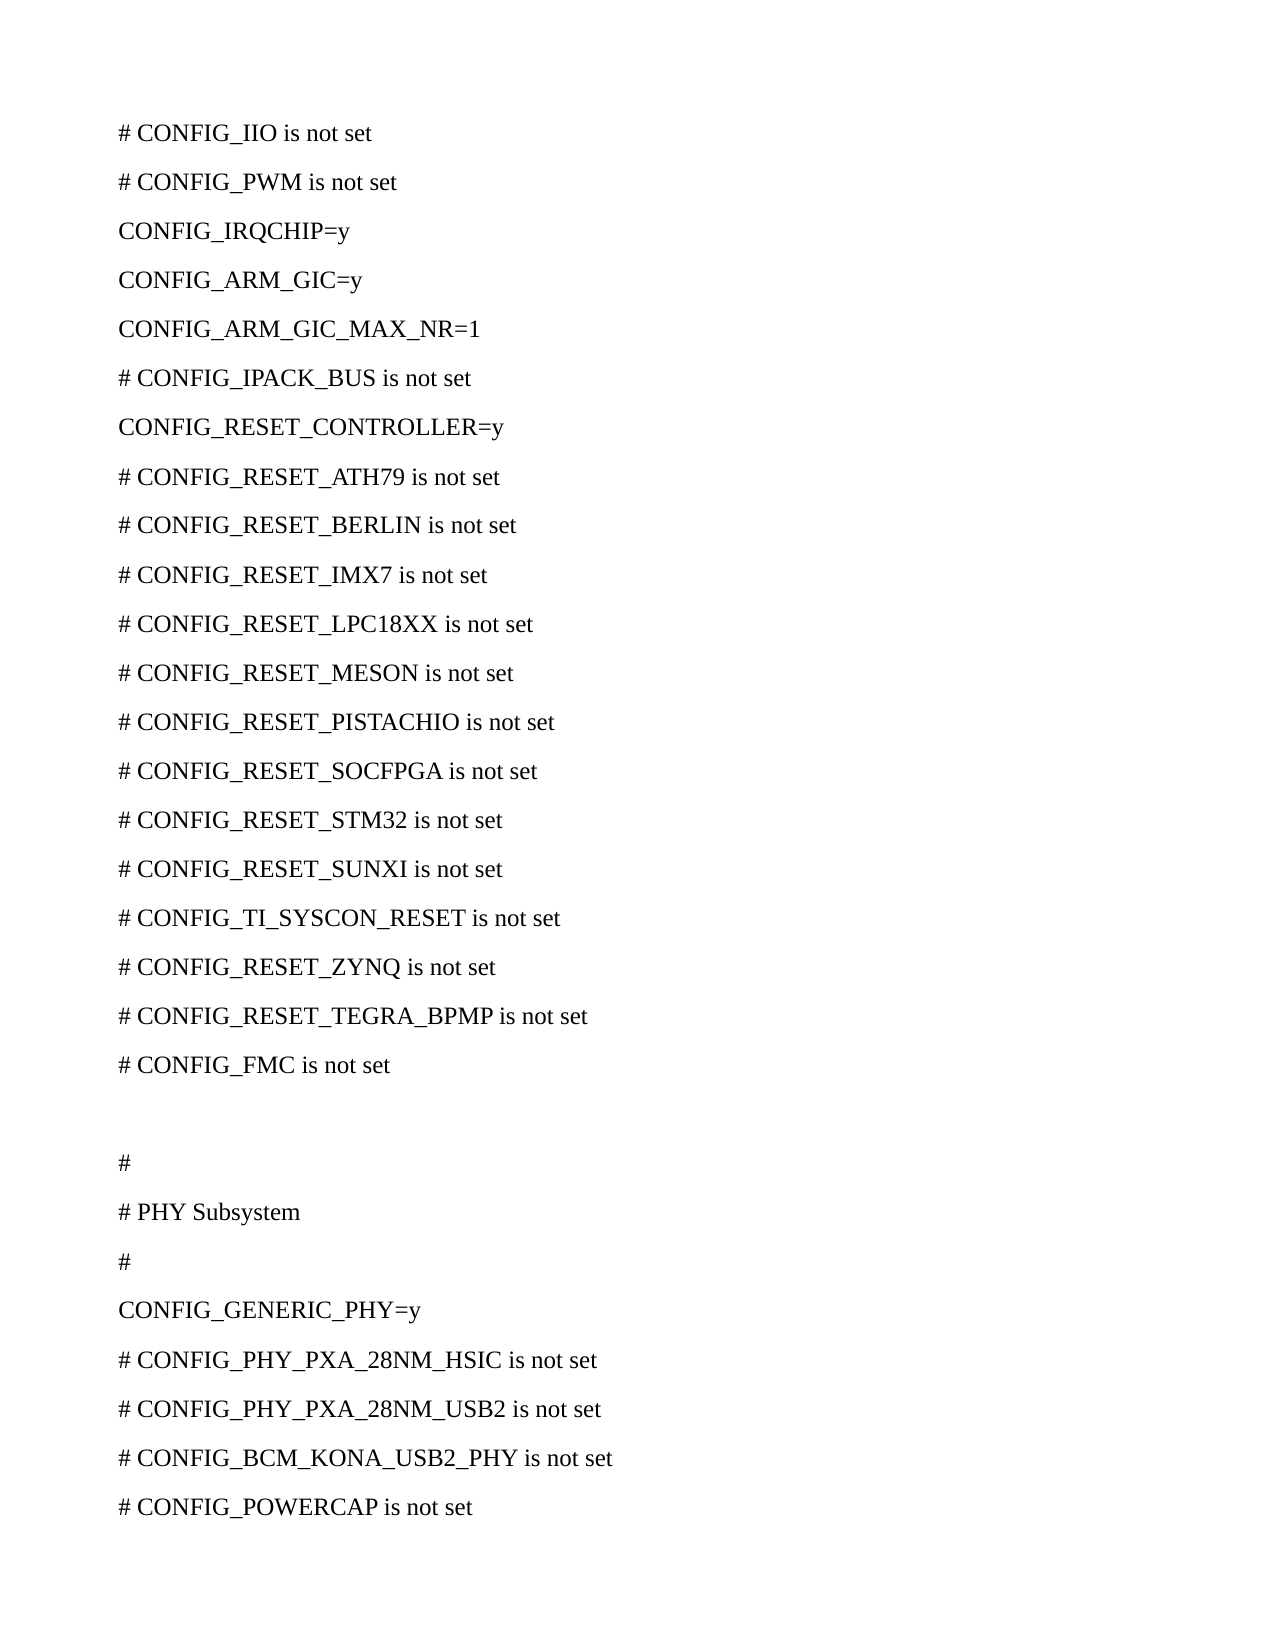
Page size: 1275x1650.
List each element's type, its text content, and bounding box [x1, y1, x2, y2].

text # CONFIG_RESET_PISTACHIO is not set [118, 707, 1157, 736]
text # CONFIG_RESET_ATH79 is not set [118, 462, 1157, 490]
text # CONFIG_RESET_LPC18XX is not set [118, 609, 1157, 637]
text CONFIG_IRQCHIP=y [118, 216, 1157, 245]
text # CONFIG_RESET_IMX7 is not set [118, 560, 1157, 588]
text # CONFIG_PWM is not set [118, 167, 1157, 196]
text # CONFIG_PHY_PXA_28NM_USB2 is not set [118, 1394, 1157, 1422]
text # [118, 1247, 1157, 1275]
text CONFIG_RESET_CONTROLLER=y [118, 412, 1157, 441]
text # [118, 1148, 1157, 1177]
text CONFIG_ARM_GIC=y [118, 265, 1157, 294]
text # CONFIG_RESET_BERLIN is not set [118, 511, 1157, 539]
text # CONFIG_RESET_ZYNQ is not set [118, 952, 1157, 981]
text CONFIG_ARM_GIC_MAX_NR=1 [118, 314, 1157, 343]
text CONFIG_GENERIC_PHY=y [118, 1296, 1157, 1324]
text # CONFIG_RESET_MESON is not set [118, 658, 1157, 687]
text # CONFIG_BCM_KONA_USB2_PHY is not set [118, 1443, 1157, 1472]
text # CONFIG_PHY_PXA_28NM_HSIC is not set [118, 1345, 1157, 1373]
text # CONFIG_IPACK_BUS is not set [118, 363, 1157, 392]
text # PHY Subsystem [118, 1197, 1157, 1226]
text # CONFIG_IIO is not set [118, 118, 1157, 147]
text # CONFIG_FMC is not set [118, 1050, 1157, 1079]
text # CONFIG_RESET_SUNXI is not set [118, 854, 1157, 883]
text # CONFIG_TI_SYSCON_RESET is not set [118, 903, 1157, 932]
text # CONFIG_RESET_SOCFPGA is not set [118, 756, 1157, 785]
text # CONFIG_POWERCAP is not set [118, 1492, 1157, 1521]
text # CONFIG_RESET_TEGRA_BPMP is not set [118, 1001, 1157, 1030]
text # CONFIG_RESET_STM32 is not set [118, 805, 1157, 834]
